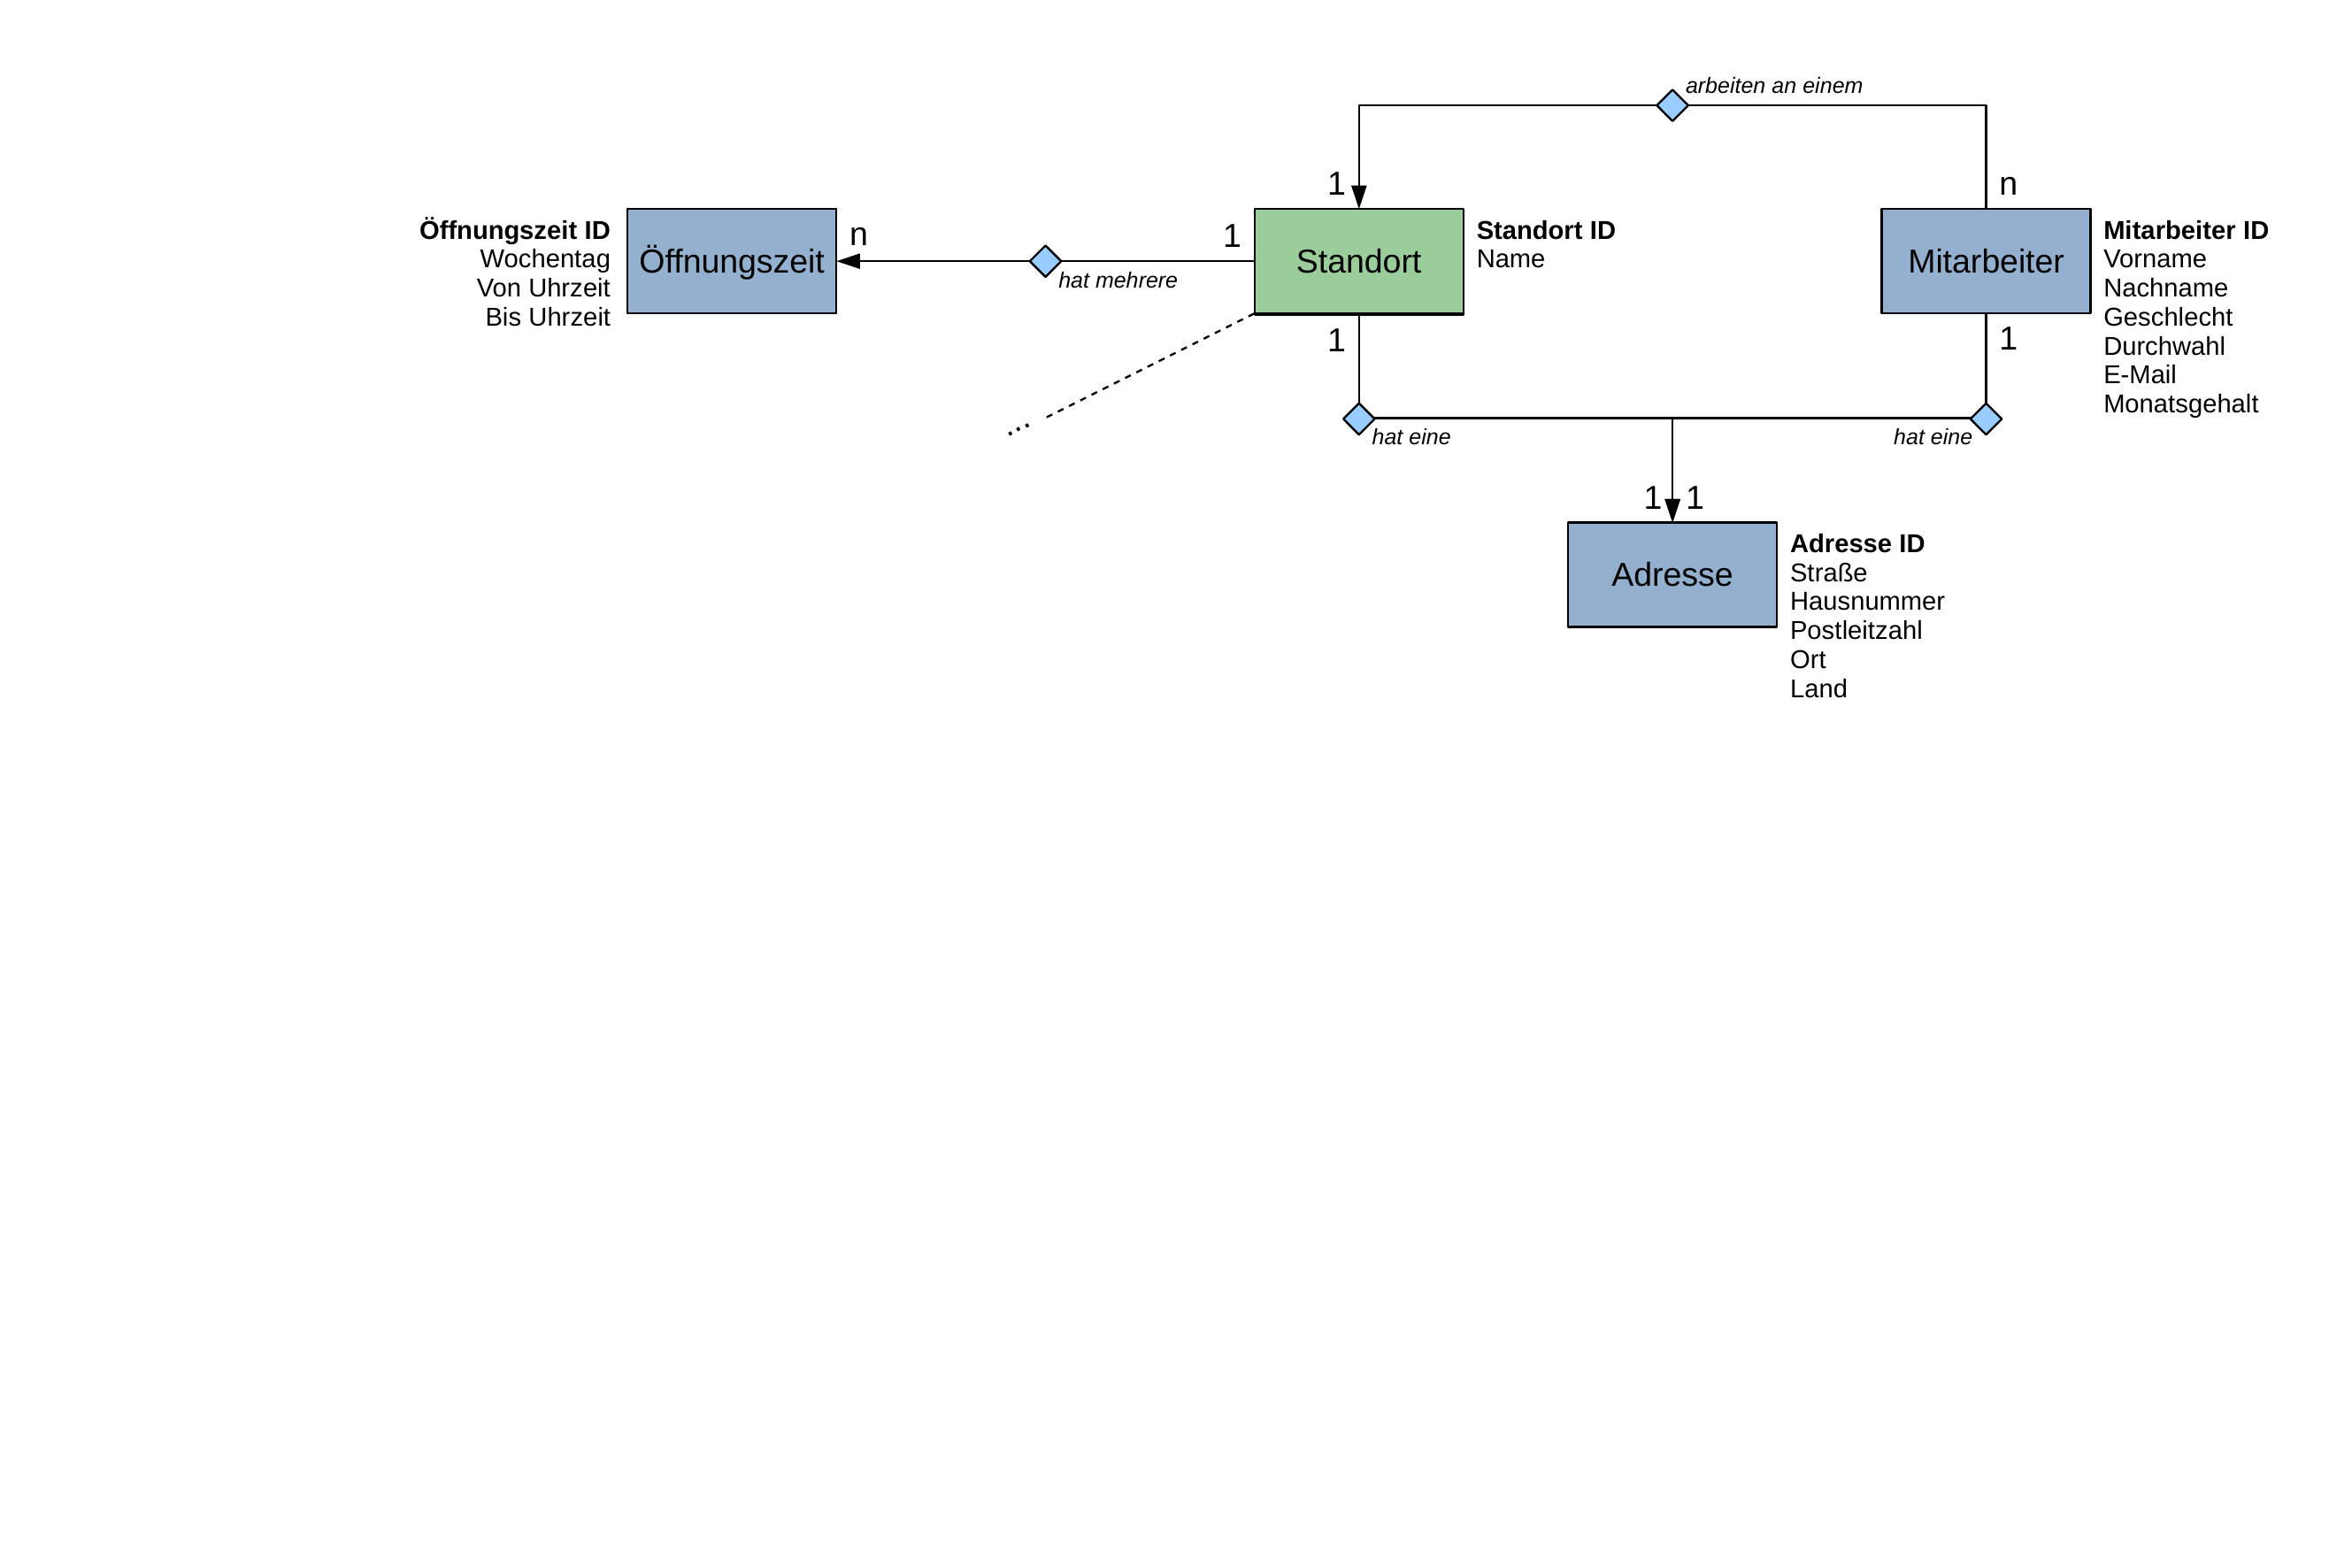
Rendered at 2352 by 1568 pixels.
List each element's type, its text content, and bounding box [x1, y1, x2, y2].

text_box Adresse ID Straße Hausnummer Postleitzahl Ort Land [1777, 522, 1959, 710]
text_box arbeiten an einem [1672, 66, 1877, 104]
text_box n [836, 209, 881, 259]
text_box 1 [1314, 158, 1359, 210]
text_box 1 [1210, 211, 1255, 262]
text_box [1972, 403, 2002, 434]
text_box hat mehrere [1045, 261, 1192, 299]
text_box 1 [1314, 315, 1359, 366]
text_box ... [982, 391, 1048, 450]
text_box Standort ID Name [1464, 209, 1687, 281]
text_box 1 [1630, 472, 1672, 523]
text_box [1343, 403, 1374, 434]
text_box hat eine [1358, 418, 1465, 457]
text_box Adresse [1568, 522, 1777, 627]
text_box n [1986, 158, 2031, 210]
text_box hat eine [1880, 418, 1987, 457]
text_box Öffnungszeit ID Wochentag Von Uhrzeit Bis Uhrzeit [401, 209, 624, 339]
text_box Mitarbeiter [1881, 209, 2090, 314]
text_box 1 [1986, 313, 2031, 365]
text_box Öffnungszeit [627, 209, 837, 314]
text_box [1656, 89, 1688, 121]
text_box 1 [1672, 472, 1718, 523]
text_box Mitarbeiter ID Vorname Nachname Geschlecht Durchwahl E-Mail Monatsgehalt [2090, 209, 2283, 426]
text_box [1029, 245, 1062, 277]
text_box Standort [1254, 209, 1464, 314]
